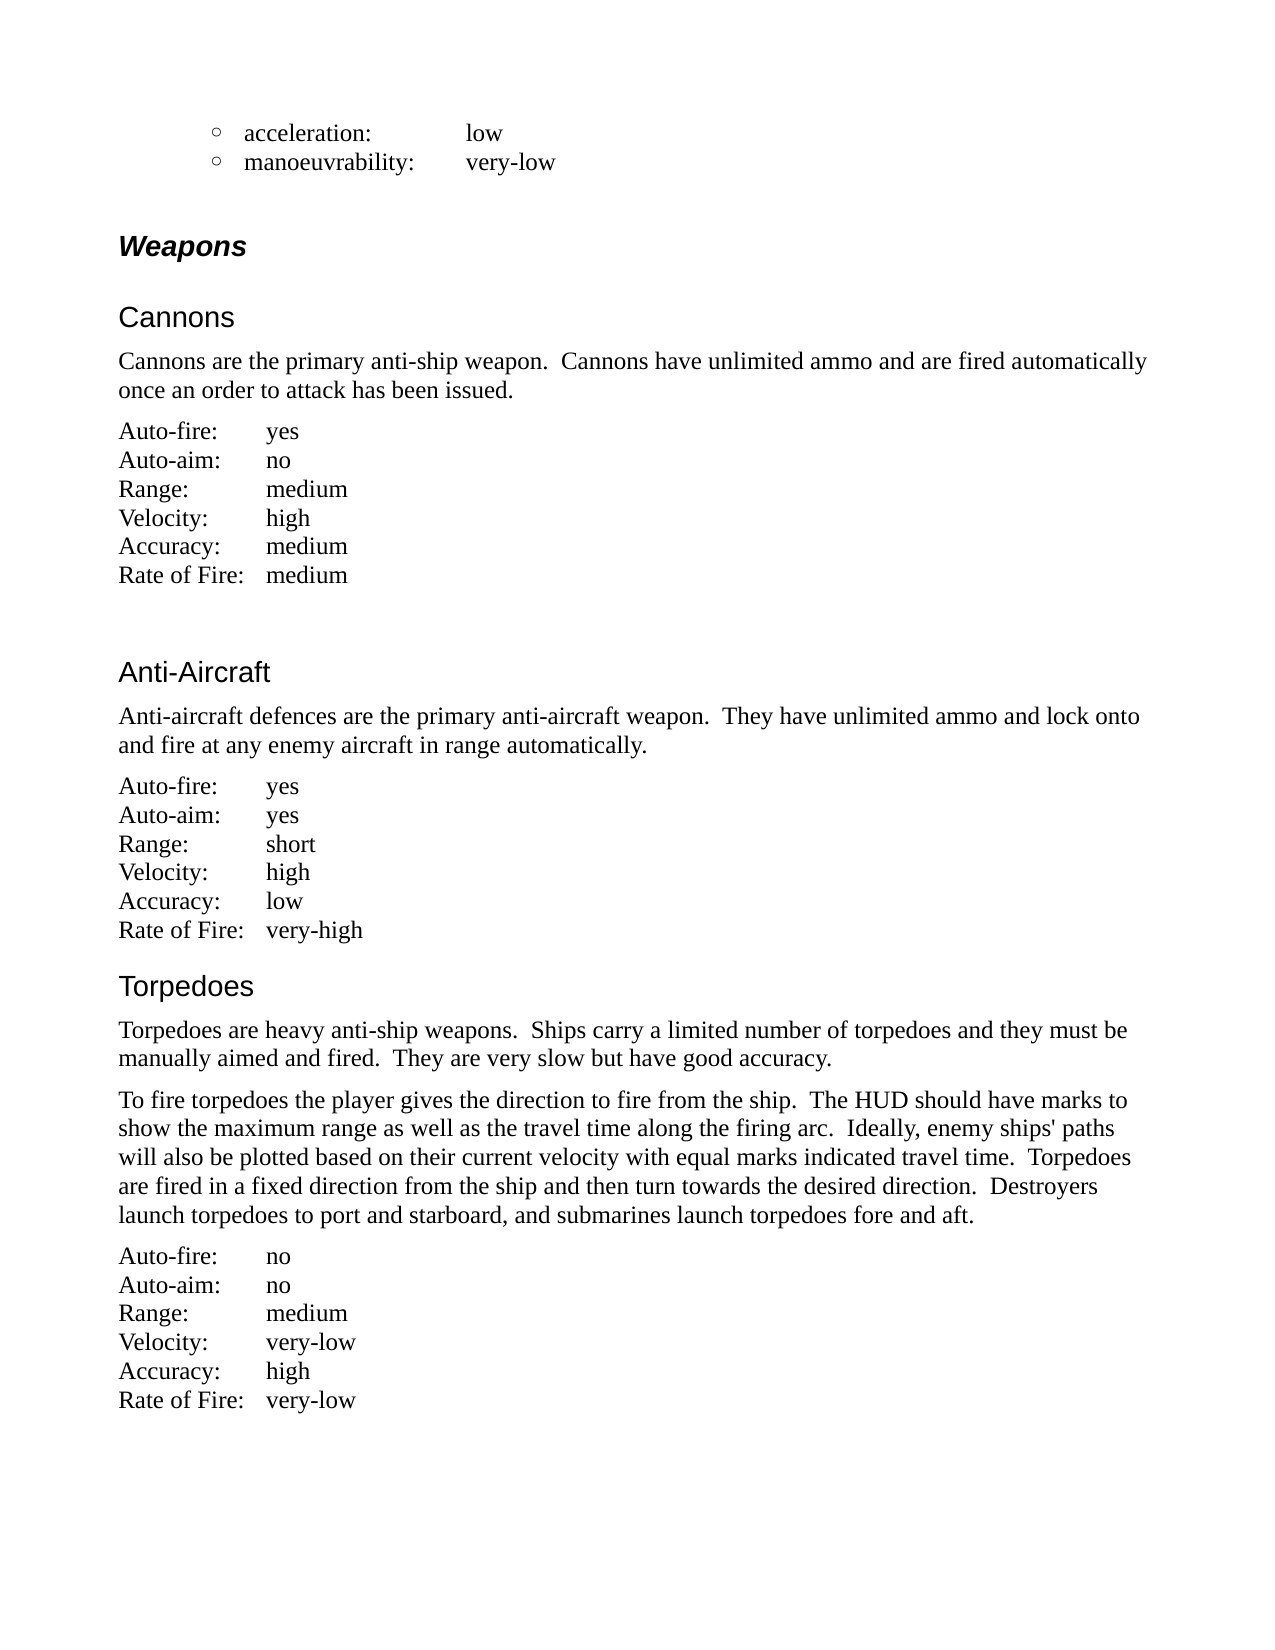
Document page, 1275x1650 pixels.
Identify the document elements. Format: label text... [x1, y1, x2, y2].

subtitle Anti-Aircraft [118, 655, 1157, 689]
text Velocity: high [118, 857, 1157, 886]
text Accuracy: low [118, 886, 1157, 915]
text Auto-aim: no [118, 1270, 1157, 1298]
text Auto-fire: yes [118, 771, 1157, 800]
text Auto-fire: no [118, 1241, 1157, 1270]
text Accuracy: high [118, 1356, 1157, 1385]
text Rate of Fire: medium [118, 560, 1157, 589]
subtitle Torpedoes [118, 969, 1157, 1002]
text Rate of Fire: very-high [118, 915, 1157, 944]
text Velocity: high [118, 503, 1157, 531]
list acceleration: low [206, 118, 1157, 147]
text Cannons are the primary anti-ship weapon. Cannons have unlimited ammo and are fired automatically once an order to attack has been issued. [118, 346, 1157, 404]
list manoeuvrability: very-low [206, 147, 1157, 176]
text Auto-fire: yes [118, 416, 1157, 445]
text Auto-aim: yes [118, 800, 1157, 829]
text Torpedoes are heavy anti-ship weapons. Ships carry a limited number of torpedoes and they must be manually aimed and fired. They are very slow but have good accuracy. [118, 1015, 1157, 1072]
text Auto-aim: no [118, 445, 1157, 474]
text Range: medium [118, 474, 1157, 503]
text To fire torpedoes the player gives the direction to fire from the ship. The HUD should have marks to show the maximum range as well as the travel time along the firing arc. Ideally, enemy ships' paths will also be plotted based on their current velocity with equal marks indicated travel time. Torpedoes are fired in a fixed direction from the ship and then turn towards the desired direction. Destroyers launch torpedoes to port and starboard, and submarines launch torpedoes fore and aft. [118, 1085, 1157, 1228]
text Range: short [118, 829, 1157, 857]
text Velocity: very-low [118, 1327, 1157, 1356]
text Rate of Fire: very-low [118, 1385, 1157, 1413]
text Anti-aircraft defences are the primary anti-aircraft weapon. They have unlimited ammo and lock onto and fire at any enemy aircraft in range automatically. [118, 701, 1157, 759]
subtitle Weapons [118, 229, 1157, 263]
text Range: medium [118, 1298, 1157, 1327]
text Accuracy: medium [118, 531, 1157, 560]
subtitle Cannons [118, 300, 1157, 334]
